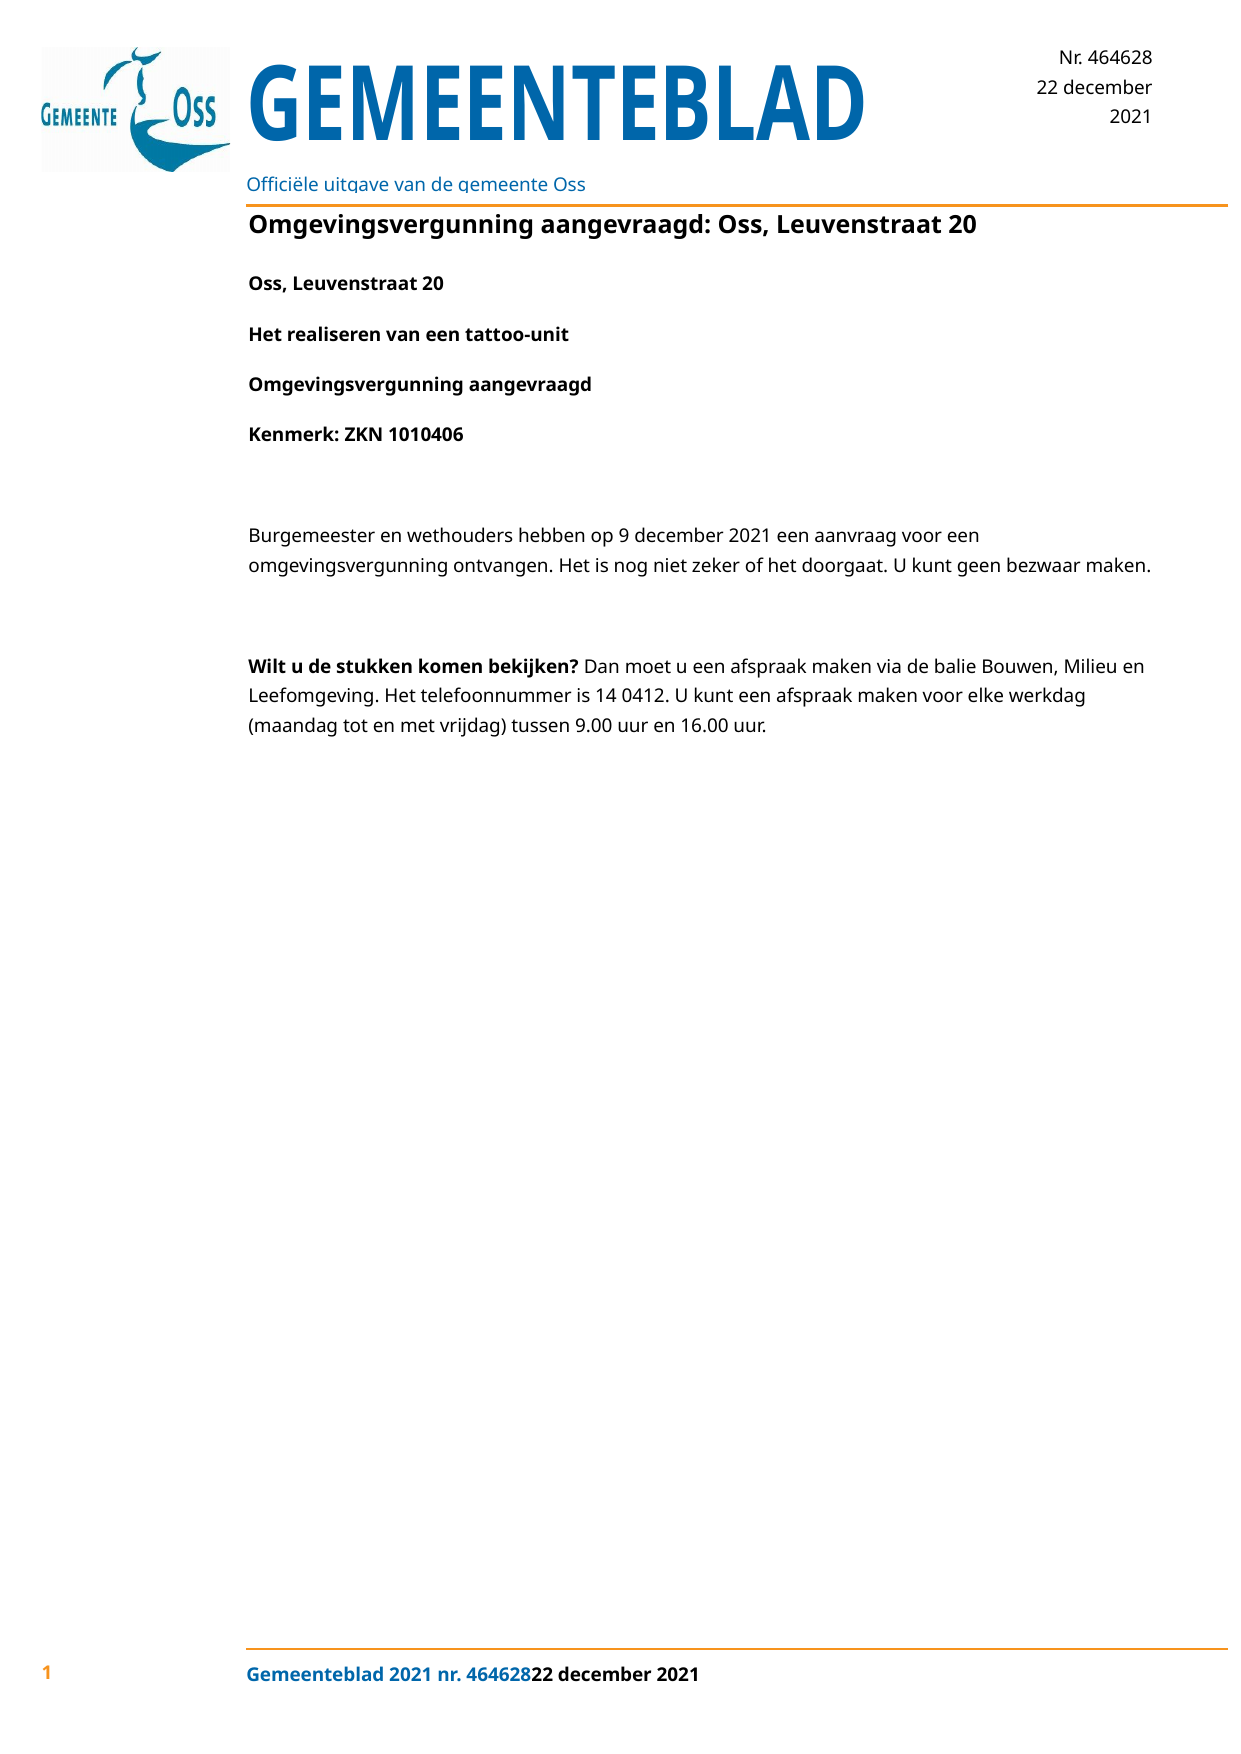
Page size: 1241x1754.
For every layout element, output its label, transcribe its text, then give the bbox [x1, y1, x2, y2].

text Omgevingsvergunning aangevraagd [248, 371, 1152, 397]
text Omgevingsvergunning aangevraagd: Oss, Leuvenstraat 20 [248, 207, 1152, 241]
text Wilt u de stukken komen bekijken? Dan moet u een afspraak maken via de balie Bouwen, Milieu en Leefomgeving. Het telefoonnummer is 14 0412. U kunt een afspraak maken voor elke werkdag (maandag tot en met vrijdag) tussen 9.00 uur en 16.00 uur. [248, 653, 1152, 738]
text Oss, Leuvenstraat 20 [248, 270, 1152, 296]
text Het realiseren van een tattoo-unit [248, 321, 1152, 346]
picture [41, 47, 231, 172]
text Burgemeester en wethouders hebben op 9 december 2021 een aanvraag voor een omgevingsvergunning ontvangen. Het is nog niet zeker of het doorgaat. U kunt geen bezwaar maken. [248, 522, 1152, 578]
text Kenmerk: ZKN 1010406 [248, 422, 1152, 447]
